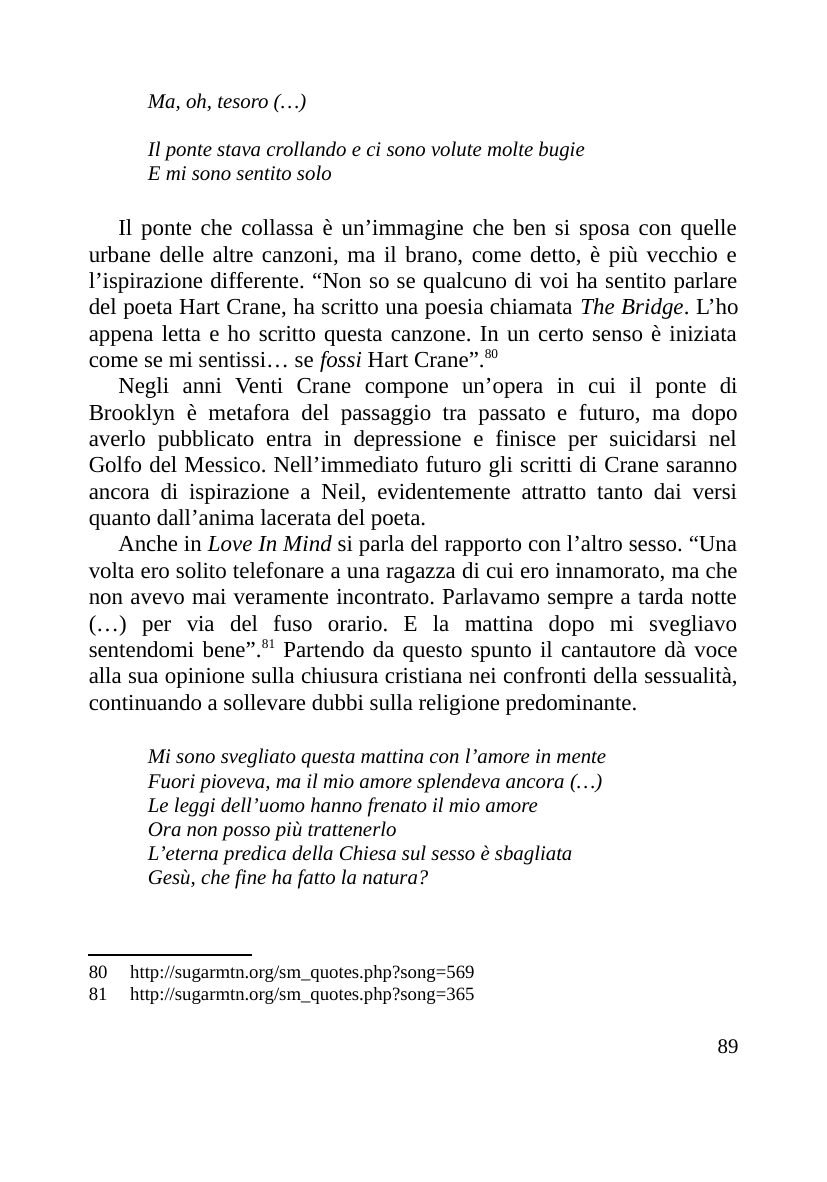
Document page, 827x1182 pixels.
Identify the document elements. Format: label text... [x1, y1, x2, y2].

text Negli anni Venti Crane compone un’opera in cui il ponte di Brooklyn è metafora del passaggio tra passato e futuro, ma dopo averlo pubblicato entra in depressione e finisce per suicidarsi nel Golfo del Messico. Nell’immediato futuro gli scritti di Crane saranno ancora di ispirazione a Neil, evidentemente attratto tanto dai versi quanto dall’anima lacerata del poeta. [88, 372, 738, 531]
text Il ponte che collassa è un’immagine che ben si sposa con quelle urbane delle altre canzoni, ma il brano, come detto, è più vecchio e l’ispirazione differente. “Non so se qualcuno di voi ha sentito parlare del poeta Hart Crane, ha scritto una poesia chiamata The Bridge. L’ho appena letta e ho scritto questa canzone. In un certo senso è iniziata come se mi sentissi… se fossi Hart Crane”. [88, 214, 738, 372]
text Fuori pioveva, ma il mio amore splendeva ancora (…) [88, 768, 738, 793]
text http://sugarmtn.org/sm_quotes.php?song=365 [88, 982, 738, 1004]
text http://sugarmtn.org/sm_quotes.php?song=569 [88, 961, 738, 982]
text E mi sono sentito solo [88, 161, 738, 185]
text Mi sono svegliato questa mattina con l’amore in mente [88, 744, 738, 768]
text Le leggi dell’uomo hanno frenato il mio amore [88, 793, 738, 817]
text Gesù, che fine ha fatto la natura? [88, 865, 738, 889]
text Il ponte stava crollando e ci sono volute molte bugie [88, 137, 738, 161]
text L’eterna predica della Chiesa sul sesso è sbagliata [88, 841, 738, 865]
text Anche in Love In Mind si parla del rapporto con l’altro sesso. “Una volta ero solito telefonare a una ragazza di cui ero innamorato, ma che non avevo mai veramente incontrato. Parlavamo sempre a tarda notte (…) per via del fuso orario. E la mattina dopo mi svegliavo sentendomi bene”. Partendo da questo spunto il cantautore dà voce alla sua opinione sulla chiusura cristiana nei confronti della sessualità, continuando a sollevare dubbi sulla religione predominante. [88, 531, 738, 715]
text Ora non posso più trattenerlo [88, 817, 738, 841]
text Ma, oh, tesoro (…) [88, 88, 738, 113]
